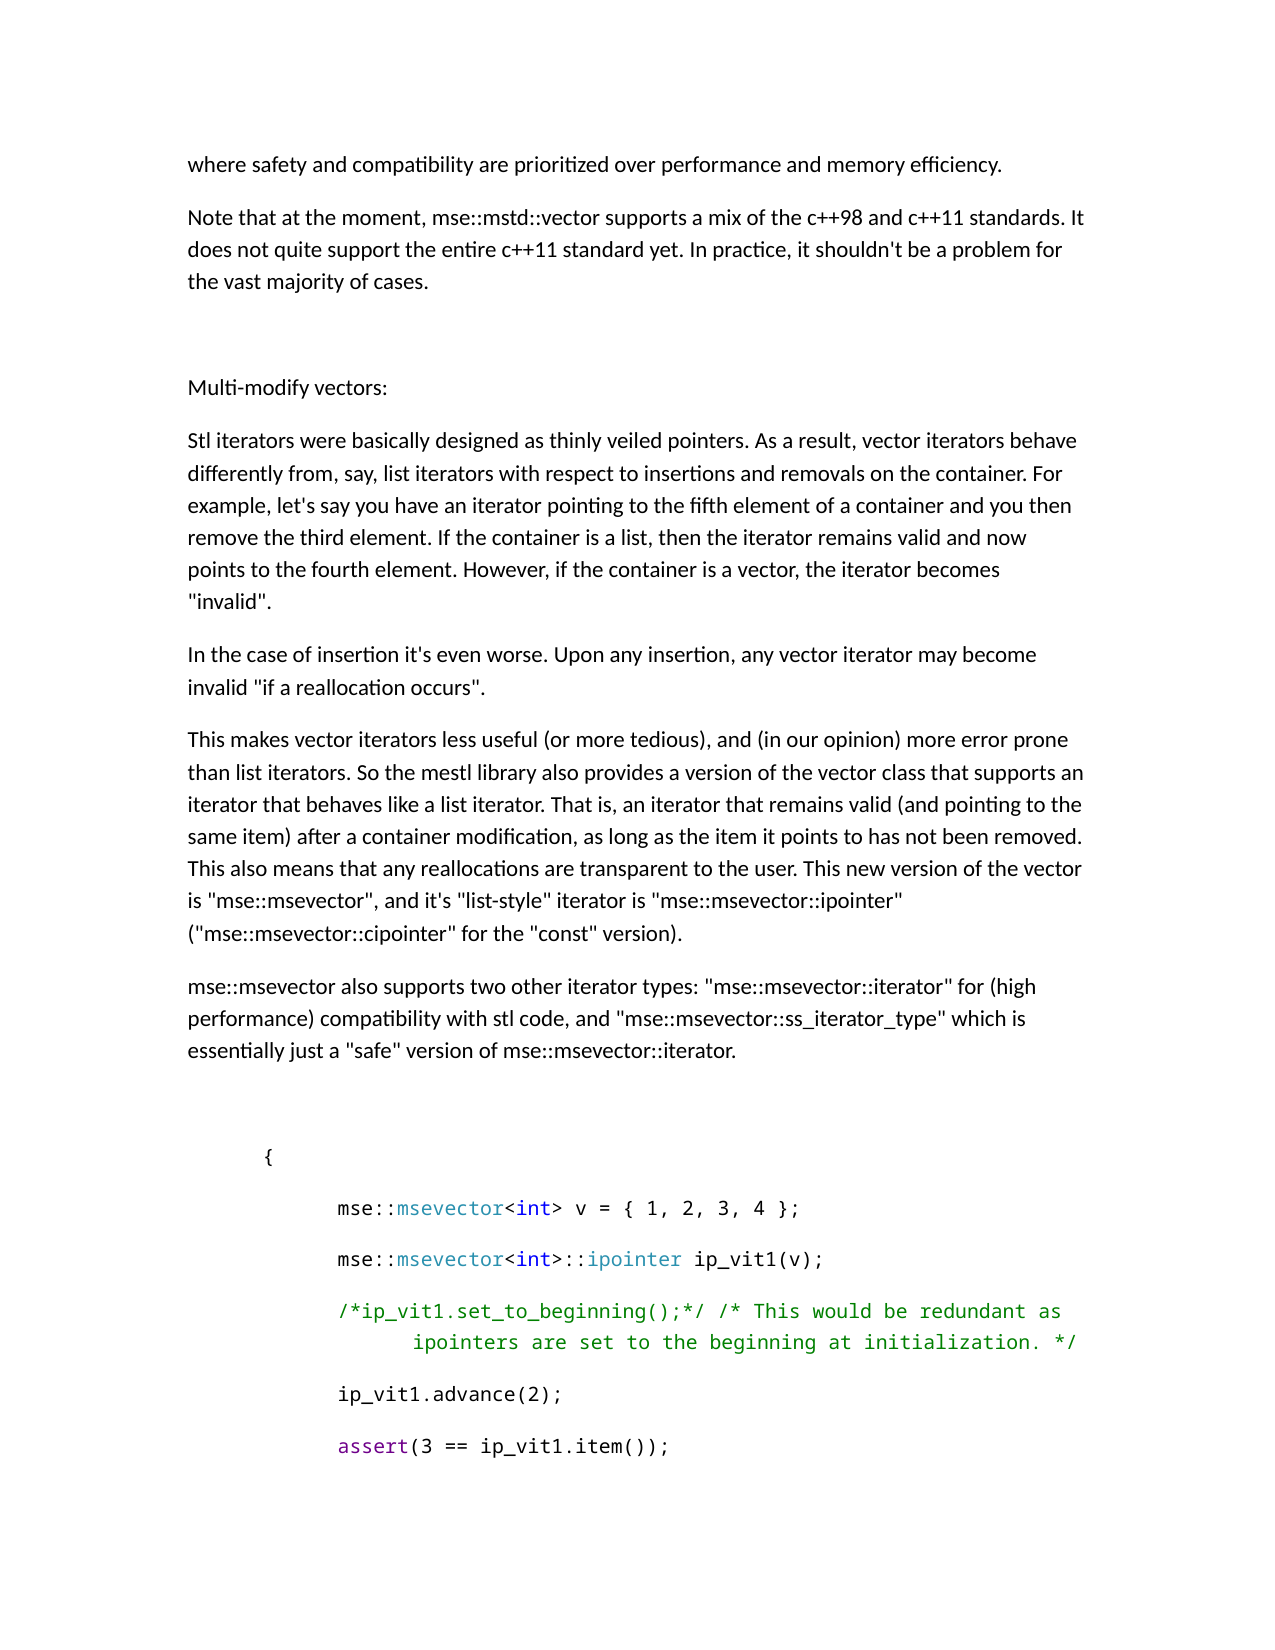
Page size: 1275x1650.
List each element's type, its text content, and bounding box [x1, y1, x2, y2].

text mse::msevector also supports two other iterator types: "mse::msevector::iterator" for (high performance) compatibility with stl code, and "mse::msevector::ss_iterator_type" which is essentially just a "safe" version of mse::msevector::iterator. [187, 972, 1087, 1064]
text Stl iterators were basically designed as thinly veiled pointers. As a result, vector iterators behave differently from, say, list iterators with respect to insertions and removals on the container. For example, let's say you have an iterator pointing to the fifth element of a container and you then remove the third element. If the container is a list, then the iterator remains valid and now points to the fourth element. However, if the container is a vector, the iterator becomes "invalid". [187, 426, 1087, 615]
text mse::msevector<int> v = { 1, 2, 3, 4 }; [187, 1194, 1087, 1221]
text { [187, 1142, 1087, 1169]
text where safety and compatibility are prioritized over performance and memory efficiency. [187, 150, 1087, 178]
text /*ip_vit1.set_to_beginning();*/ /* This would be redundant as ipointers are set to the beginning at initialization. */ [187, 1297, 1087, 1355]
text Multi-modify vectors: [187, 373, 1087, 401]
text This makes vector iterators less useful (or more tedious), and (in our opinion) more error prone than list iterators. So the mestl library also provides a version of the vector class that supports an iterator that behaves like a list iterator. That is, an iterator that remains valid (and pointing to the same item) after a container modification, as long as the item it points to has not been removed. This also means that any reallocations are transparent to the user. This new version of the vector is "mse::msevector", and it's "list-style" iterator is "mse::msevector::ipointer" ("mse::msevector::cipointer" for the "const" version). [187, 726, 1087, 947]
text assert(3 == ip_vit1.item()); [187, 1432, 1087, 1459]
text ip_vit1.advance(2); [187, 1380, 1087, 1407]
text In the case of insertion it's even worse. Upon any insertion, any vector iterator may become invalid "if a reallocation occurs". [187, 640, 1087, 701]
text mse::msevector<int>::ipointer ip_vit1(v); [187, 1246, 1087, 1273]
text Note that at the moment, mse::mstd::vector supports a mix of the c++98 and c++11 standards. It does not quite support the entire c++11 standard yet. In practice, it shouldn't be a problem for the vast majority of cases. [187, 203, 1087, 295]
